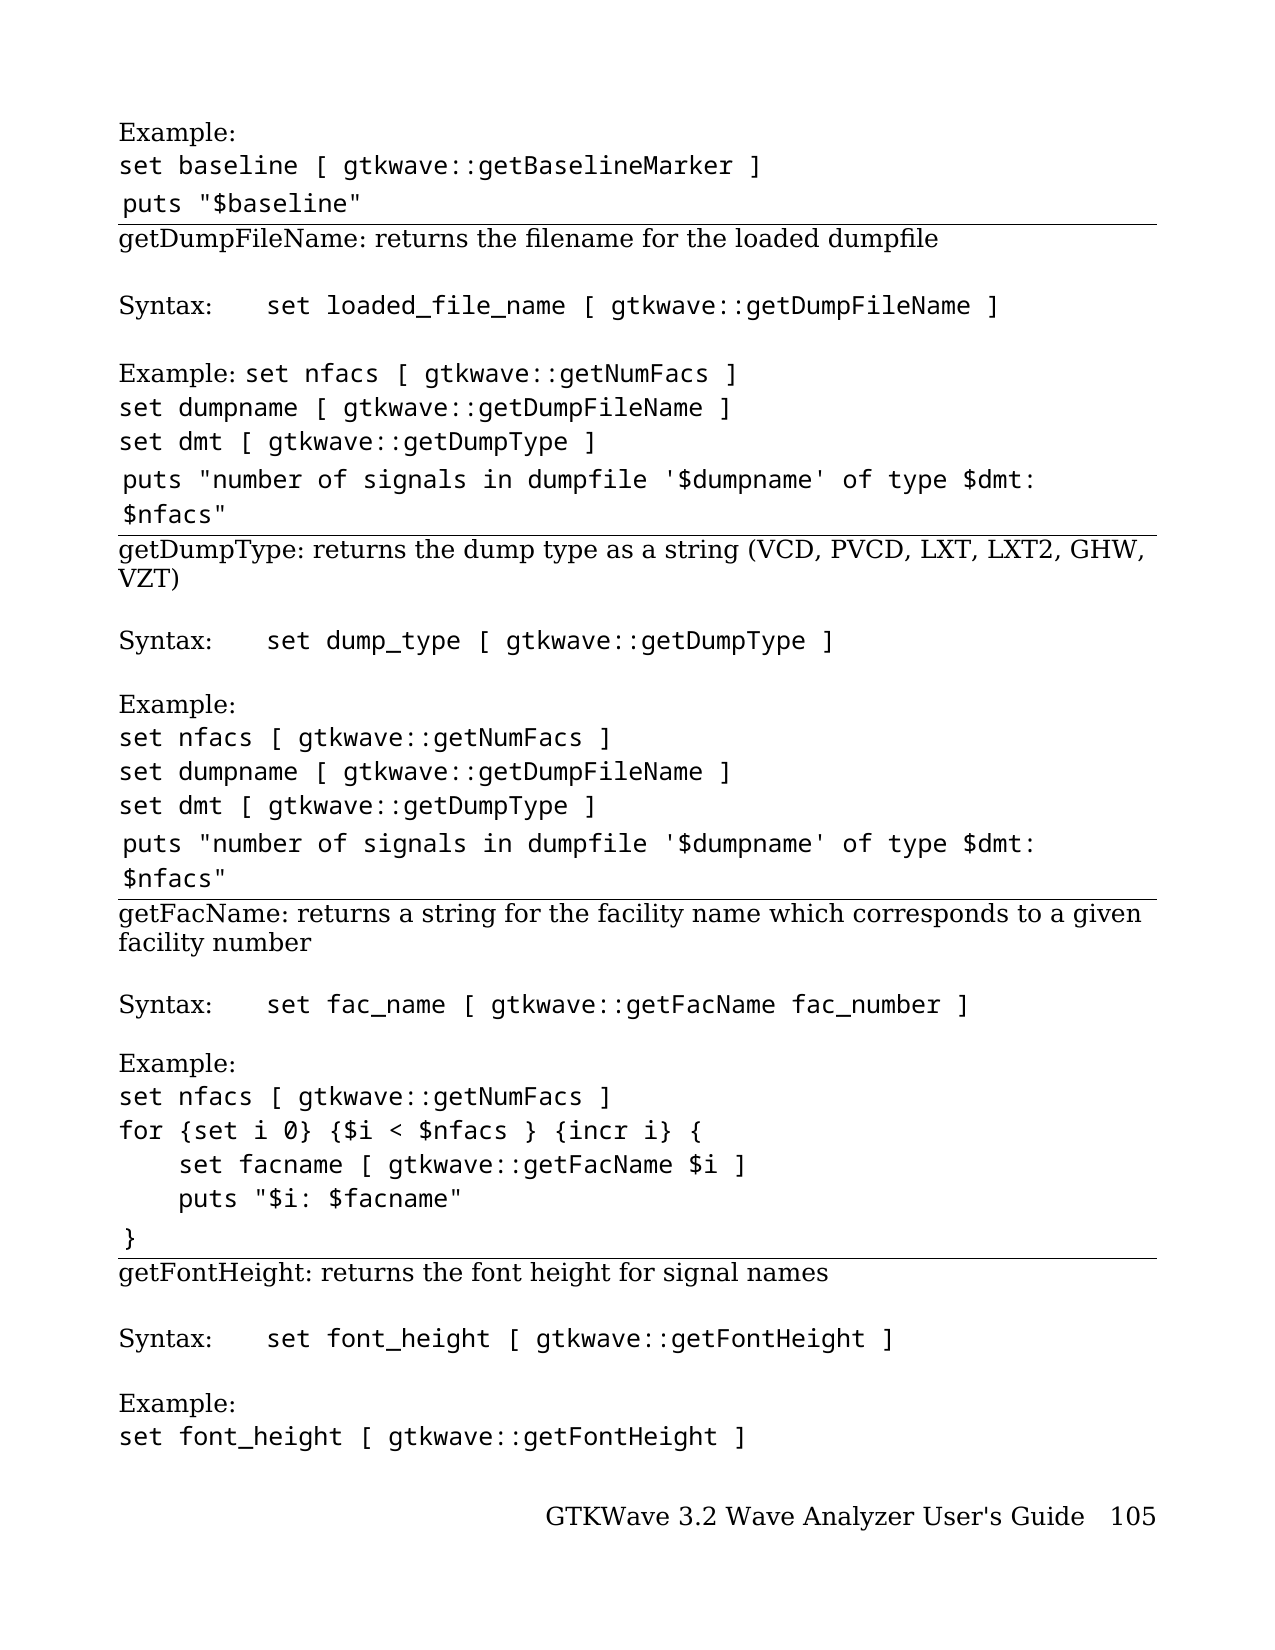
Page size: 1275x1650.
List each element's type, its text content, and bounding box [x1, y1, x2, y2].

text set dumpname [ gtkwave::getDumpFileName ] [118, 754, 1157, 788]
text Syntax: set fac_name [ gtkwave::getFacName fac_number ] [118, 986, 1157, 1020]
text set dumpname [ gtkwave::getDumpFileName ] [118, 390, 1157, 424]
text Syntax: set loaded_file_name [ gtkwave::getDumpFileName ] [118, 287, 1157, 322]
text getDumpType: returns the dump type as a string (VCD, PVCD, LXT, LXT2, GHW, VZT) [118, 536, 1157, 593]
text Example: [118, 118, 1157, 147]
text puts "number of signals in dumpfile '$dumpname' of type $dmt: $nfacs" [118, 822, 1157, 899]
text set facname [ gtkwave::getFacName $i ] [118, 1147, 1157, 1181]
text getDumpFileName: returns the filename for the loaded dumpfile [118, 225, 1157, 253]
text set nfacs [ gtkwave::getNumFacs ] [118, 719, 1157, 754]
text puts "$i: $facname" [118, 1181, 1157, 1215]
text set dmt [ gtkwave::getDumpType ] [118, 788, 1157, 822]
text set font_height [ gtkwave::getFontHeight ] [118, 1418, 1157, 1452]
text Example: set nfacs [ gtkwave::getNumFacs ] [118, 356, 1157, 390]
text for {set i 0} {$i < $nfacs } {incr i} { [118, 1113, 1157, 1147]
text } [118, 1215, 1157, 1258]
text getFacName: returns a string for the facility name which corresponds to a given facility number [118, 900, 1157, 957]
text set nfacs [ gtkwave::getNumFacs ] [118, 1079, 1157, 1113]
text puts "$baseline" [118, 181, 1157, 224]
text Example: [118, 1389, 1157, 1418]
text Example: [118, 690, 1157, 719]
text Example: [118, 1049, 1157, 1079]
text getFontHeight: returns the font height for signal names [118, 1259, 1157, 1287]
text set baseline [ gtkwave::getBaselineMarker ] [118, 147, 1157, 181]
text Syntax: set dump_type [ gtkwave::getDumpType ] [118, 622, 1157, 656]
text set dmt [ gtkwave::getDumpType ] [118, 424, 1157, 458]
text puts "number of signals in dumpfile '$dumpname' of type $dmt: $nfacs" [118, 458, 1157, 535]
text Syntax: set font_height [ gtkwave::getFontHeight ] [118, 1321, 1157, 1355]
